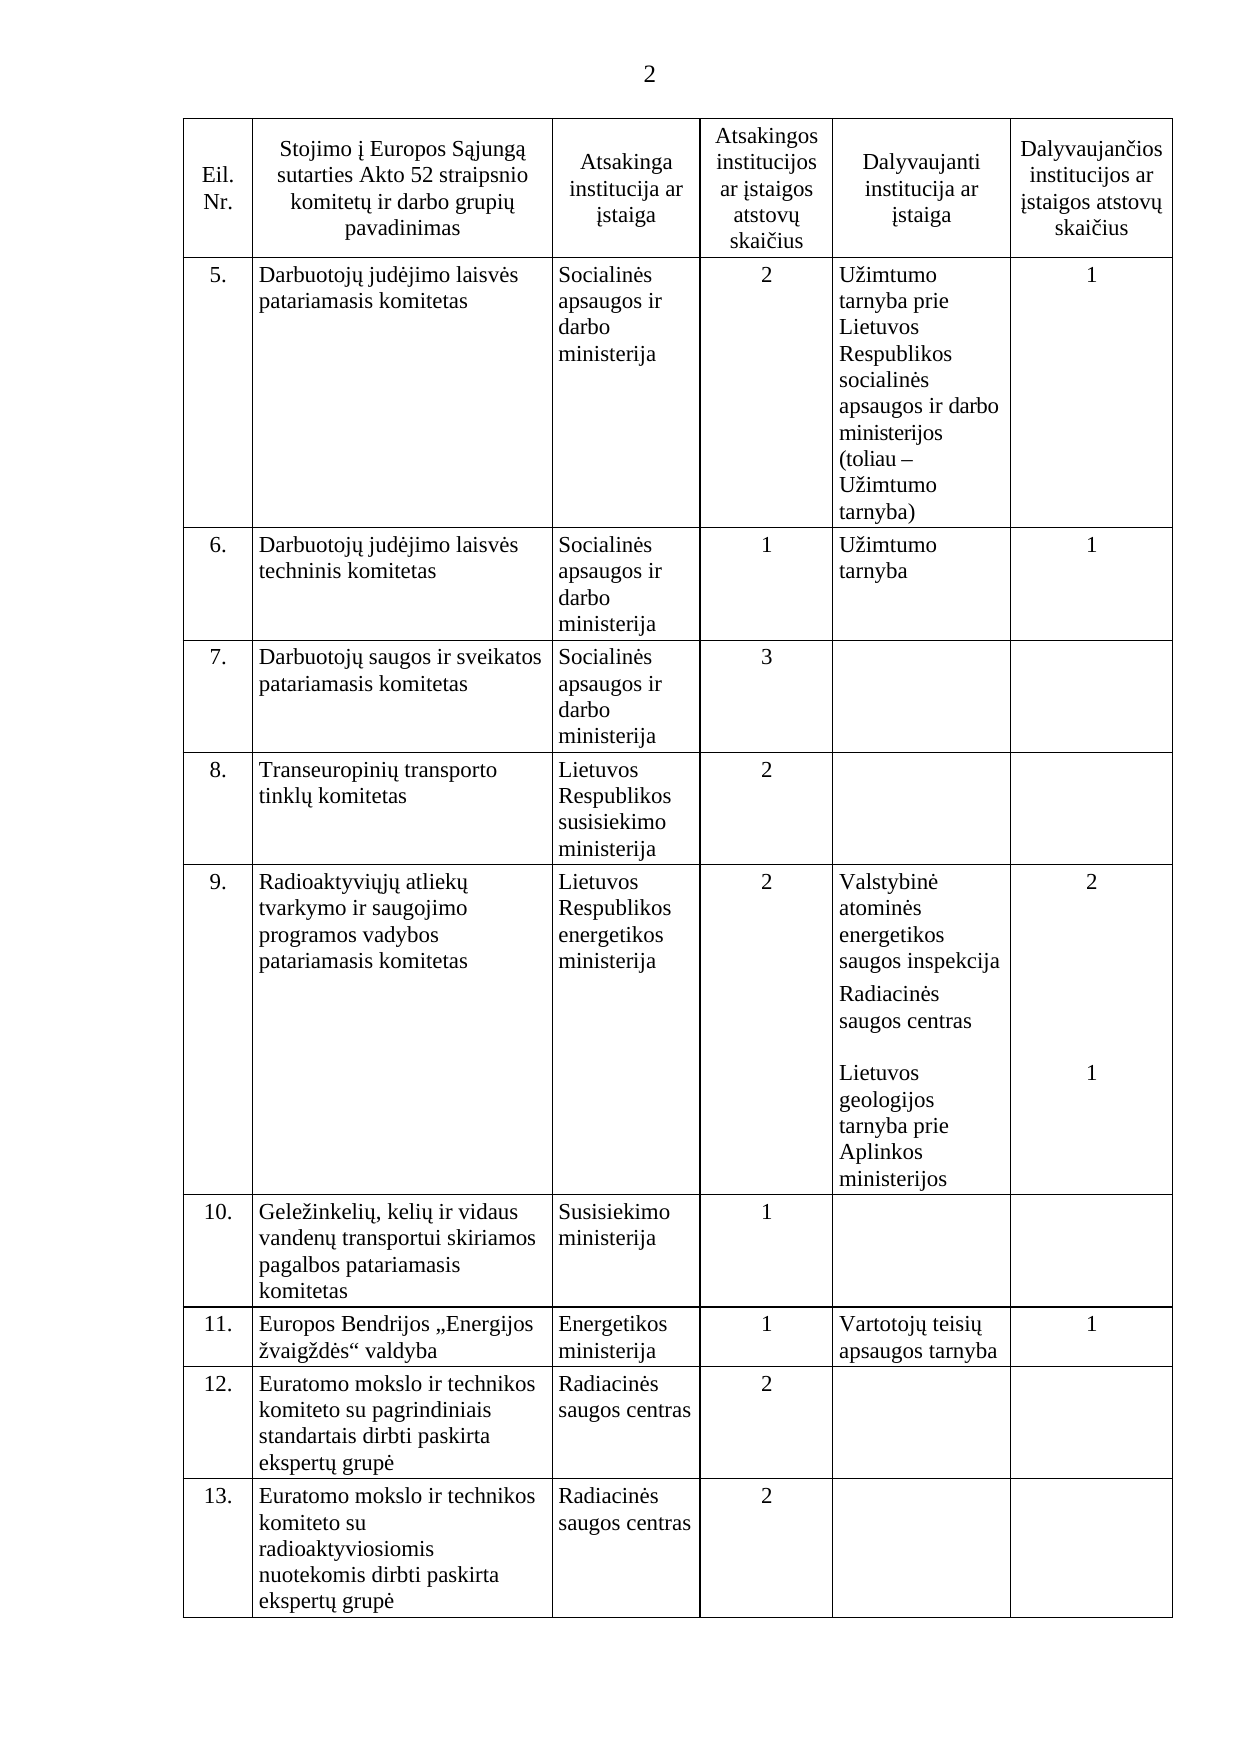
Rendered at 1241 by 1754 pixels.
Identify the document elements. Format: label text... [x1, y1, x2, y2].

table_cell Darbuotojų saugos ir sveikatos patariamasis komitetas [253, 641, 552, 752]
table_cell Užimtumo tarnyba prie Lietuvos Respublikos socialinės apsaugos ir darbo ministerijos (toliau – Užimtumo tarnyba) [833, 258, 1010, 527]
table_cell Darbuotojų judėjimo laisvės techninis komitetas [253, 528, 552, 639]
table_cell [1011, 753, 1172, 864]
table_cell [553, 976, 699, 1194]
table_cell 2 [1011, 865, 1172, 976]
table_cell [184, 976, 252, 1194]
table_cell Valstybinė atominės energetikos saugos inspekcija [833, 865, 1010, 976]
table_cell 8. [184, 753, 252, 864]
table_cell 7. [184, 641, 252, 752]
table_cell 6. [184, 528, 252, 639]
table_cell Užimtumo tarnyba [833, 528, 1010, 639]
table_cell Darbuotojų judėjimo laisvės patariamasis komitetas [253, 258, 552, 527]
table_cell 2 [701, 258, 832, 527]
table_cell Radiacinės saugos centras Lietuvos geologijos tarnyba prie Aplinkos ministerijos [833, 976, 1010, 1194]
table_cell 5. [184, 258, 252, 527]
table_cell [833, 1479, 1010, 1617]
table_cell [833, 1195, 1010, 1306]
table_cell 13. [184, 1479, 252, 1617]
table_cell 1 [701, 528, 832, 639]
table_cell 1 [1011, 528, 1172, 639]
table_cell Energetikos ministerija [553, 1308, 699, 1366]
table_cell 11. [184, 1308, 252, 1366]
table_cell [833, 753, 1010, 864]
table_cell 2 [701, 1367, 832, 1478]
table_cell Radioaktyviųjų atliekų tvarkymo ir saugojimo programos vadybos patariamasis komitetas [253, 865, 552, 1194]
table_cell Susisiekimo ministerija [553, 1195, 699, 1306]
table_cell Lietuvos Respublikos susisiekimo ministerija [553, 753, 699, 864]
table_cell 12. [184, 1367, 252, 1478]
table_cell 1 [1011, 976, 1172, 1194]
table_cell Socialinės apsaugos ir darbo ministerija [553, 641, 699, 752]
table_cell Transeuropinių transporto tinklų komitetas [253, 753, 552, 864]
table_cell Vartotojų teisių apsaugos tarnyba [833, 1308, 1010, 1366]
table_cell [1011, 641, 1172, 752]
table_cell [701, 976, 832, 1194]
table_cell Euratomo mokslo ir technikos komiteto su pagrindiniais standartais dirbti paskirta ekspertų grupė [253, 1367, 552, 1478]
table_cell [1011, 1195, 1172, 1306]
table_header Stojimo į Europos Sąjungą sutarties Akto 52 straipsnio komitetų ir darbo grupių pavadinimas [253, 119, 552, 257]
table_cell Europos Bendrijos „Energijos žvaigždės“ valdyba [253, 1308, 552, 1366]
table_cell [833, 1367, 1010, 1478]
table_cell 1 [701, 1308, 832, 1366]
table_cell 2 [701, 1479, 832, 1617]
table_cell 10. [184, 1195, 252, 1306]
table_cell [833, 641, 1010, 752]
table_cell Socialinės apsaugos ir darbo ministerija [553, 258, 699, 527]
table_cell [1011, 1479, 1172, 1617]
table_header Dalyvaujanti institucija ar įstaiga [833, 119, 1010, 257]
table_cell 2 [701, 865, 832, 976]
table_cell 3 [701, 641, 832, 752]
table_header Dalyvaujančios institucijos ar įstaigos atstovų skaičius [1011, 119, 1172, 257]
table_cell Lietuvos Respublikos energetikos ministerija [553, 865, 699, 976]
table_cell 9. [184, 865, 252, 976]
table_cell 1 [1011, 258, 1172, 527]
table_cell [1011, 1367, 1172, 1478]
table_cell Geležinkelių, kelių ir vidaus vandenų transportui skiriamos pagalbos patariamasis komitetas [253, 1195, 552, 1306]
table_header Atsakingos institucijos ar įstaigos atstovų skaičius [701, 119, 832, 257]
table_cell 1 [701, 1195, 832, 1306]
table_header Eil. Nr. [184, 119, 252, 257]
table_cell 2 [701, 753, 832, 864]
table_cell Socialinės apsaugos ir darbo ministerija [553, 528, 699, 639]
table_header Atsakinga institucija ar įstaiga [553, 119, 699, 257]
table_cell 1 [1011, 1308, 1172, 1366]
table_cell Radiacinės saugos centras [553, 1367, 699, 1478]
table_cell Radiacinės saugos centras [553, 1479, 699, 1617]
table_cell Euratomo mokslo ir technikos komiteto su radioaktyviosiomis nuotekomis dirbti paskirta ekspertų grupė [253, 1479, 552, 1617]
